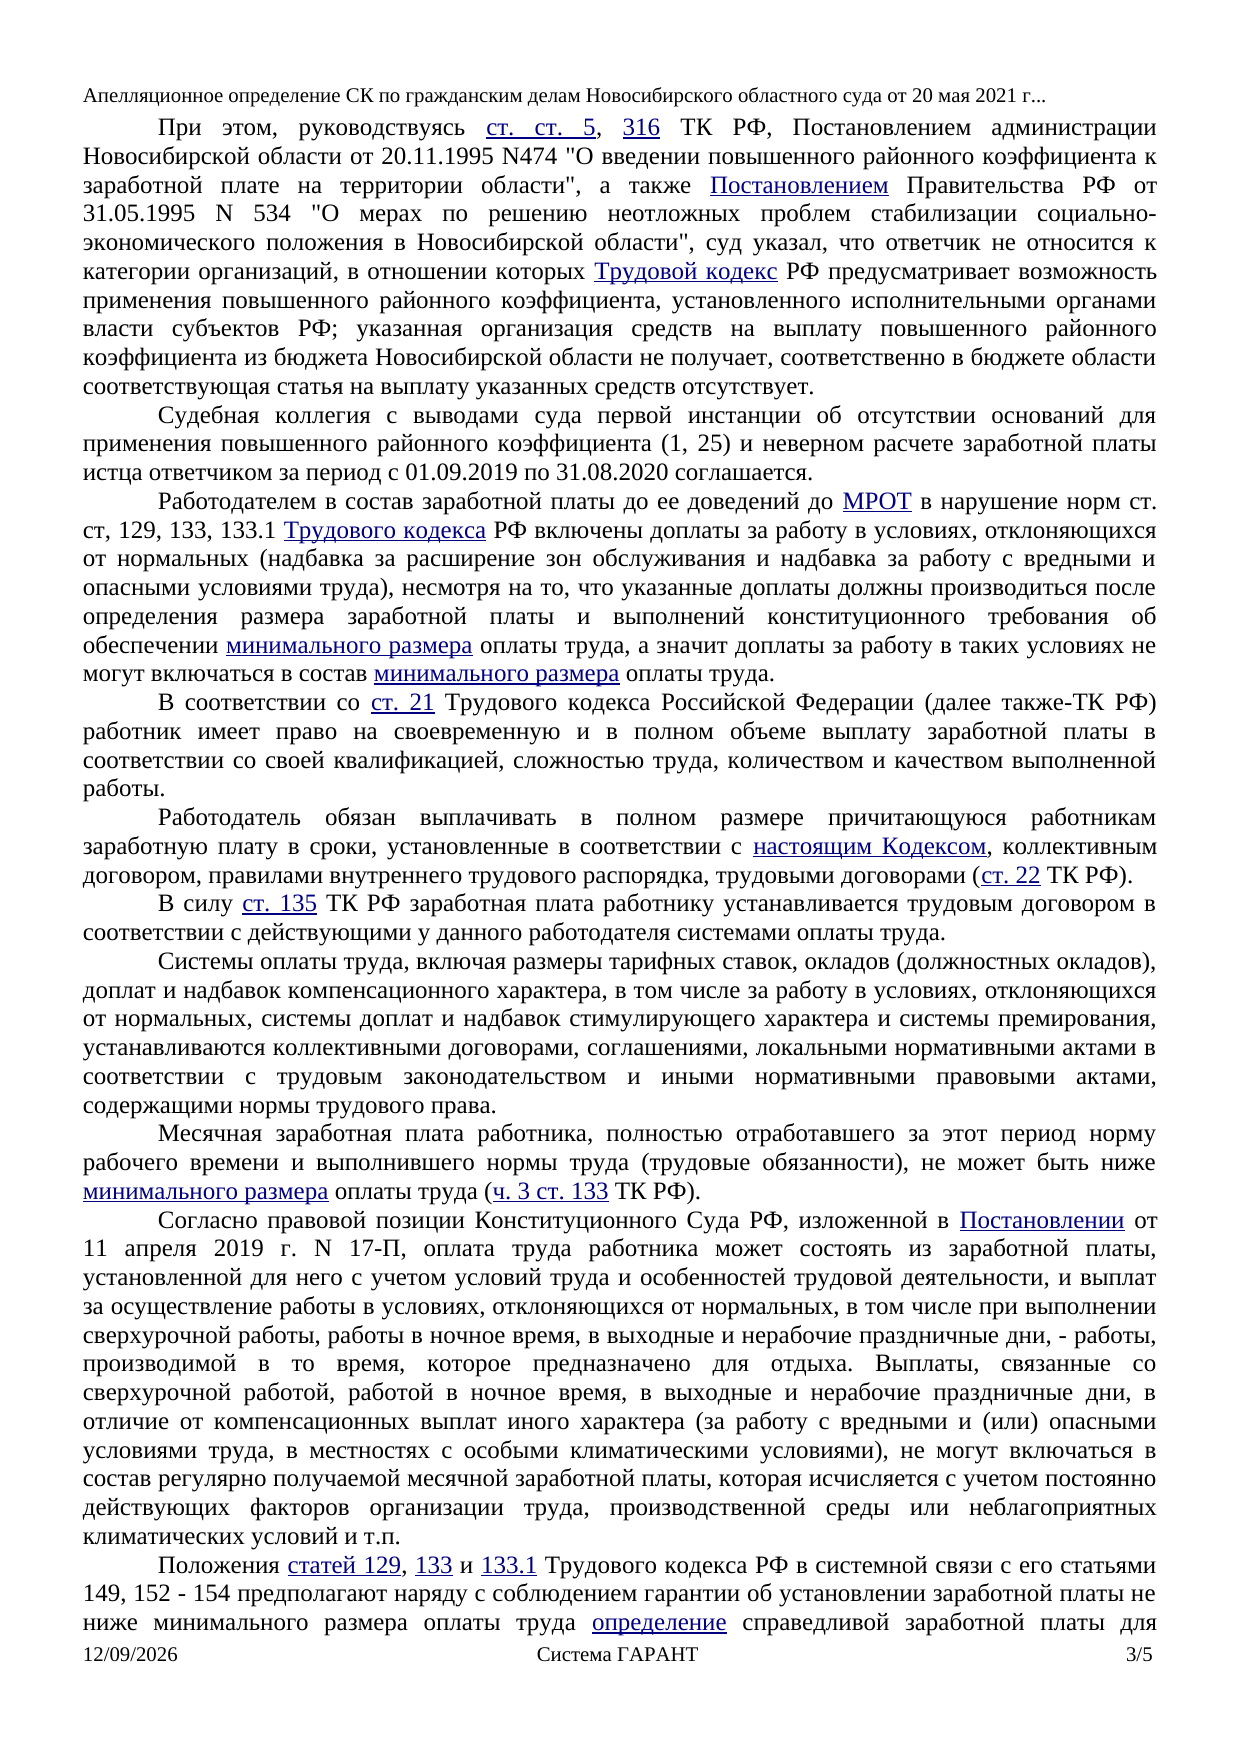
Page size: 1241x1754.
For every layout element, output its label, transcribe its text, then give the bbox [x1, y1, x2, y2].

text В соответствии со ст. 21 Трудового кодекса Российской Федерации (далее также-ТК РФ) работник имеет право на своевременную и в полном объеме выплату заработной платы в соответствии со своей квалификацией, сложностью труда, количеством и качеством выполненной работы. [83, 687, 1157, 802]
text Месячная заработная плата работника, полностью отработавшего за этот период норму рабочего времени и выполнившего нормы труда (трудовые обязанности), не может быть ниже минимального размера оплаты труда (ч. 3 ст. 133 ТК РФ). [83, 1118, 1157, 1205]
text При этом, руководствуясь ст. ст. 5, 316 ТК РФ, Постановлением администрации Новосибирской области от 20.11.1995 N474 "О введении повышенного районного коэффициента к заработной плате на территории области", а также Постановлением Правительства РФ от 31.05.1995 N 534 "О мерах по решению неотложных проблем стабилизации социально-экономического положения в Новосибирской области", суд указал, что ответчик не относится к категории организаций, в отношении которых Трудовой кодекс РФ предусматривает возможность применения повышенного районного коэффициента, установленного исполнительными органами власти субъектов РФ; указанная организация средств на выплату повышенного районного коэффициента из бюджета Новосибирской области не получает, соответственно в бюджете области соответствующая статья на выплату указанных средств отсутствует. [83, 112, 1157, 400]
text В силу ст. 135 ТК РФ заработная плата работнику устанавливается трудовым договором в соответствии с действующими у данного работодателя системами оплаты труда. [83, 888, 1157, 946]
text Положения статей 129, 133 и 133.1 Трудового кодекса РФ в системной связи с его статьями 149, 152 - 154 предполагают наряду с соблюдением гарантии об установлении заработной платы не ниже минимального размера оплаты труда определение справедливой заработной платы для [83, 1550, 1157, 1636]
text Работодателем в состав заработной платы до ее доведений до МРОТ в нарушение норм ст. ст, 129, 133, 133.1 Трудового кодекса РФ включены доплаты за работу в условиях, отклоняющихся от нормальных (надбавка за расширение зон обслуживания и надбавка за работу с вредными и опасными условиями труда), несмотря на то, что указанные доплаты должны производиться после определения размера заработной платы и выполнений конституционного требования об обеспечении минимального размера оплаты труда, а значит доплаты за работу в таких условиях не могут включаться в состав минимального размера оплаты труда. [83, 486, 1157, 687]
text Согласно правовой позиции Конституционного Суда РФ, изложенной в Постановлении от 11 апреля 2019 г. N 17-П, оплата труда работника может состоять из заработной платы, установленной для него с учетом условий труда и особенностей трудовой деятельности, и выплат за осуществление работы в условиях, отклоняющихся от нормальных, в том числе при выполнении сверхурочной работы, работы в ночное время, в выходные и нерабочие праздничные дни, - работы, производимой в то время, которое предназначено для отдыха. Выплаты, связанные со сверхурочной работой, работой в ночное время, в выходные и нерабочие праздничные дни, в отличие от компенсационных выплат иного характера (за работу с вредными и (или) опасными условиями труда, в местностях с особыми климатическими условиями), не могут включаться в состав регулярно получаемой месячной заработной платы, которая исчисляется с учетом постоянно действующих факторов организации труда, производственной среды или неблагоприятных климатических условий и т.п. [83, 1205, 1157, 1550]
text Системы оплаты труда, включая размеры тарифных ставок, окладов (должностных окладов), доплат и надбавок компенсационного характера, в том числе за работу в условиях, отклоняющихся от нормальных, системы доплат и надбавок стимулирующего характера и системы премирования, устанавливаются коллективными договорами, соглашениями, локальными нормативными актами в соответствии с трудовым законодательством и иными нормативными правовыми актами, содержащими нормы трудового права. [83, 946, 1157, 1118]
text Работодатель обязан выплачивать в полном размере причитающуюся работникам заработную плату в сроки, установленные в соответствии с настоящим Кодексом, коллективным договором, правилами внутреннего трудового распорядка, трудовыми договорами (ст. 22 ТК РФ). [83, 802, 1157, 888]
text Судебная коллегия с выводами суда первой инстанции об отсутствии оснований для применения повышенного районного коэффициента (1, 25) и неверном расчете заработной платы истца ответчиком за период с 01.09.2019 по 31.08.2020 соглашается. [83, 400, 1157, 486]
